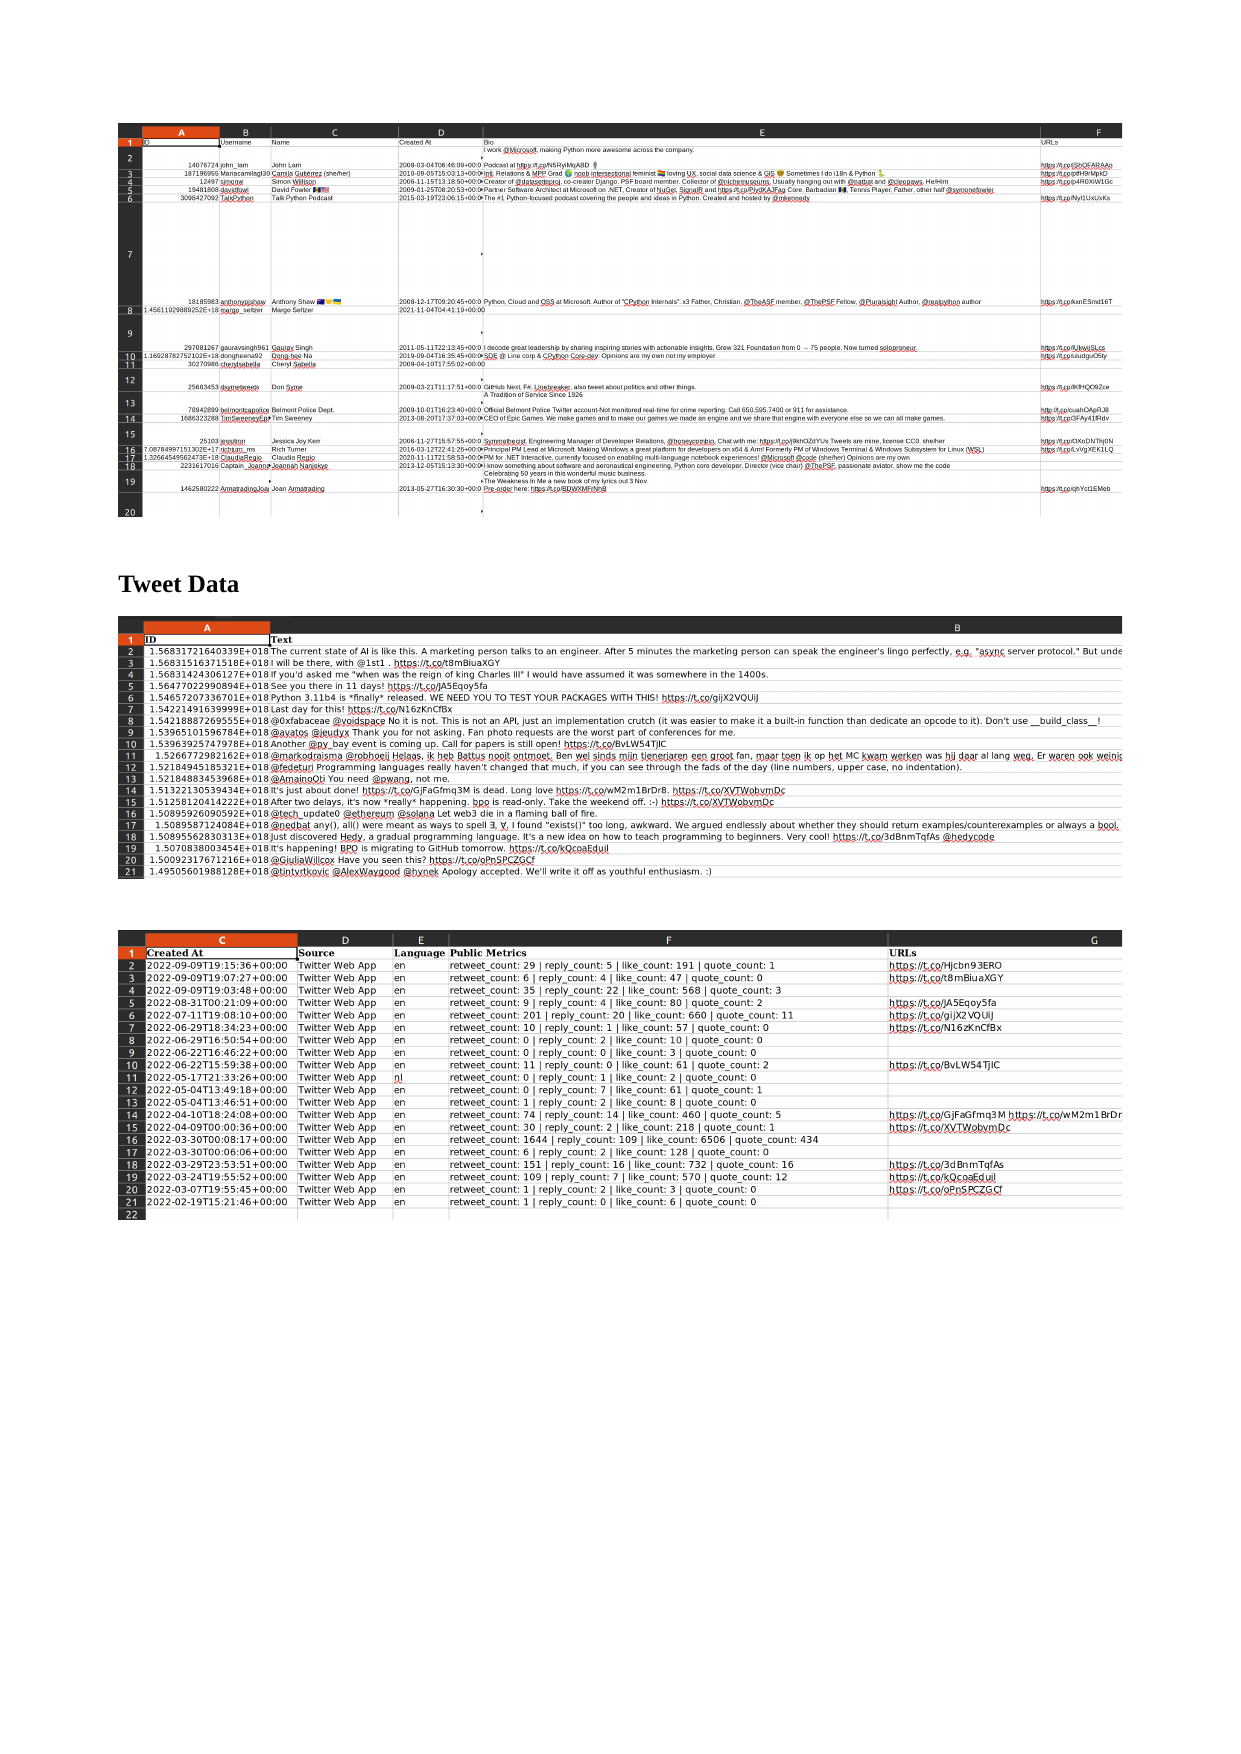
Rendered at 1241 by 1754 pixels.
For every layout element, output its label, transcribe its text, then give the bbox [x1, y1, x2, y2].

picture [118, 930, 1123, 1220]
text Tweet Data [118, 569, 1122, 598]
picture [118, 123, 1123, 517]
picture [118, 616, 1123, 879]
